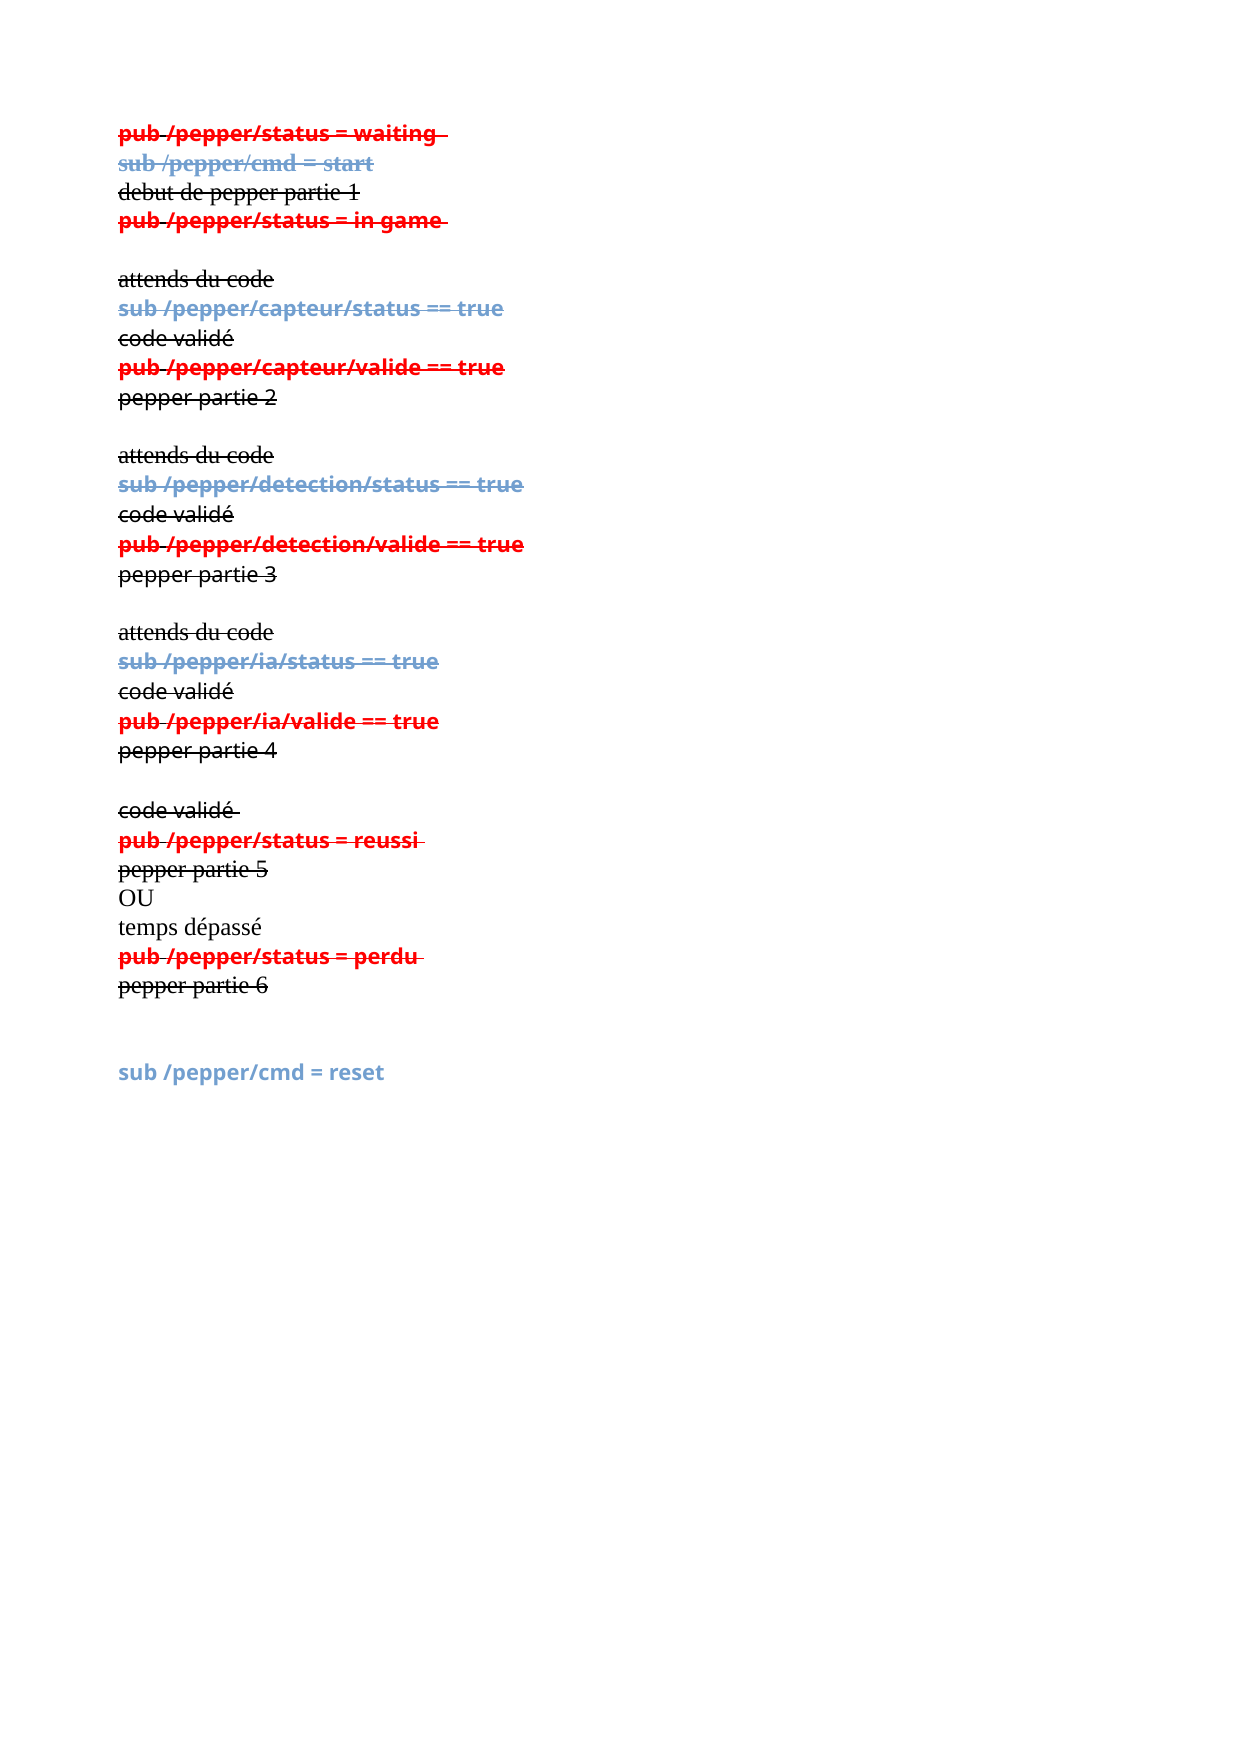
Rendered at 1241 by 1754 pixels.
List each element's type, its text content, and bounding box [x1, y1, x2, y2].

text sub /pepper/capteur/status == true [118, 293, 1122, 322]
text pepper partie 2 [118, 382, 1122, 412]
text pub /pepper/capteur/valide == true [118, 352, 1122, 382]
text attends du code [118, 617, 1122, 646]
text pub /pepper/status = in game [118, 205, 1122, 235]
text pepper partie 5 [118, 854, 1122, 883]
text temps dépassé [118, 912, 1122, 941]
text code validé [118, 322, 1122, 352]
text pub /pepper/status = reussi [118, 825, 1122, 854]
text attends du code [118, 264, 1122, 293]
text pub /pepper/detection/valide == true [118, 529, 1122, 559]
text sub /pepper/detection/status == true [118, 469, 1122, 499]
text attends du code [118, 441, 1122, 469]
text code validé [118, 795, 1122, 825]
text pub /pepper/status = waiting [118, 118, 1122, 148]
text pub /pepper/status = perdu [118, 941, 1122, 971]
text pepper partie 3 [118, 559, 1122, 588]
text pub /pepper/ia/valide == true [118, 706, 1122, 735]
text debut de pepper partie 1 [118, 177, 1122, 205]
text pepper partie 6 [118, 971, 1122, 999]
text OU [118, 883, 1122, 912]
text code validé [118, 676, 1122, 706]
text code validé [118, 499, 1122, 529]
text pepper partie 4 [118, 735, 1122, 765]
text sub /pepper/ia/status == true [118, 646, 1122, 676]
text sub /pepper/cmd = start [118, 148, 1122, 177]
text sub /pepper/cmd = reset [118, 1057, 1122, 1087]
